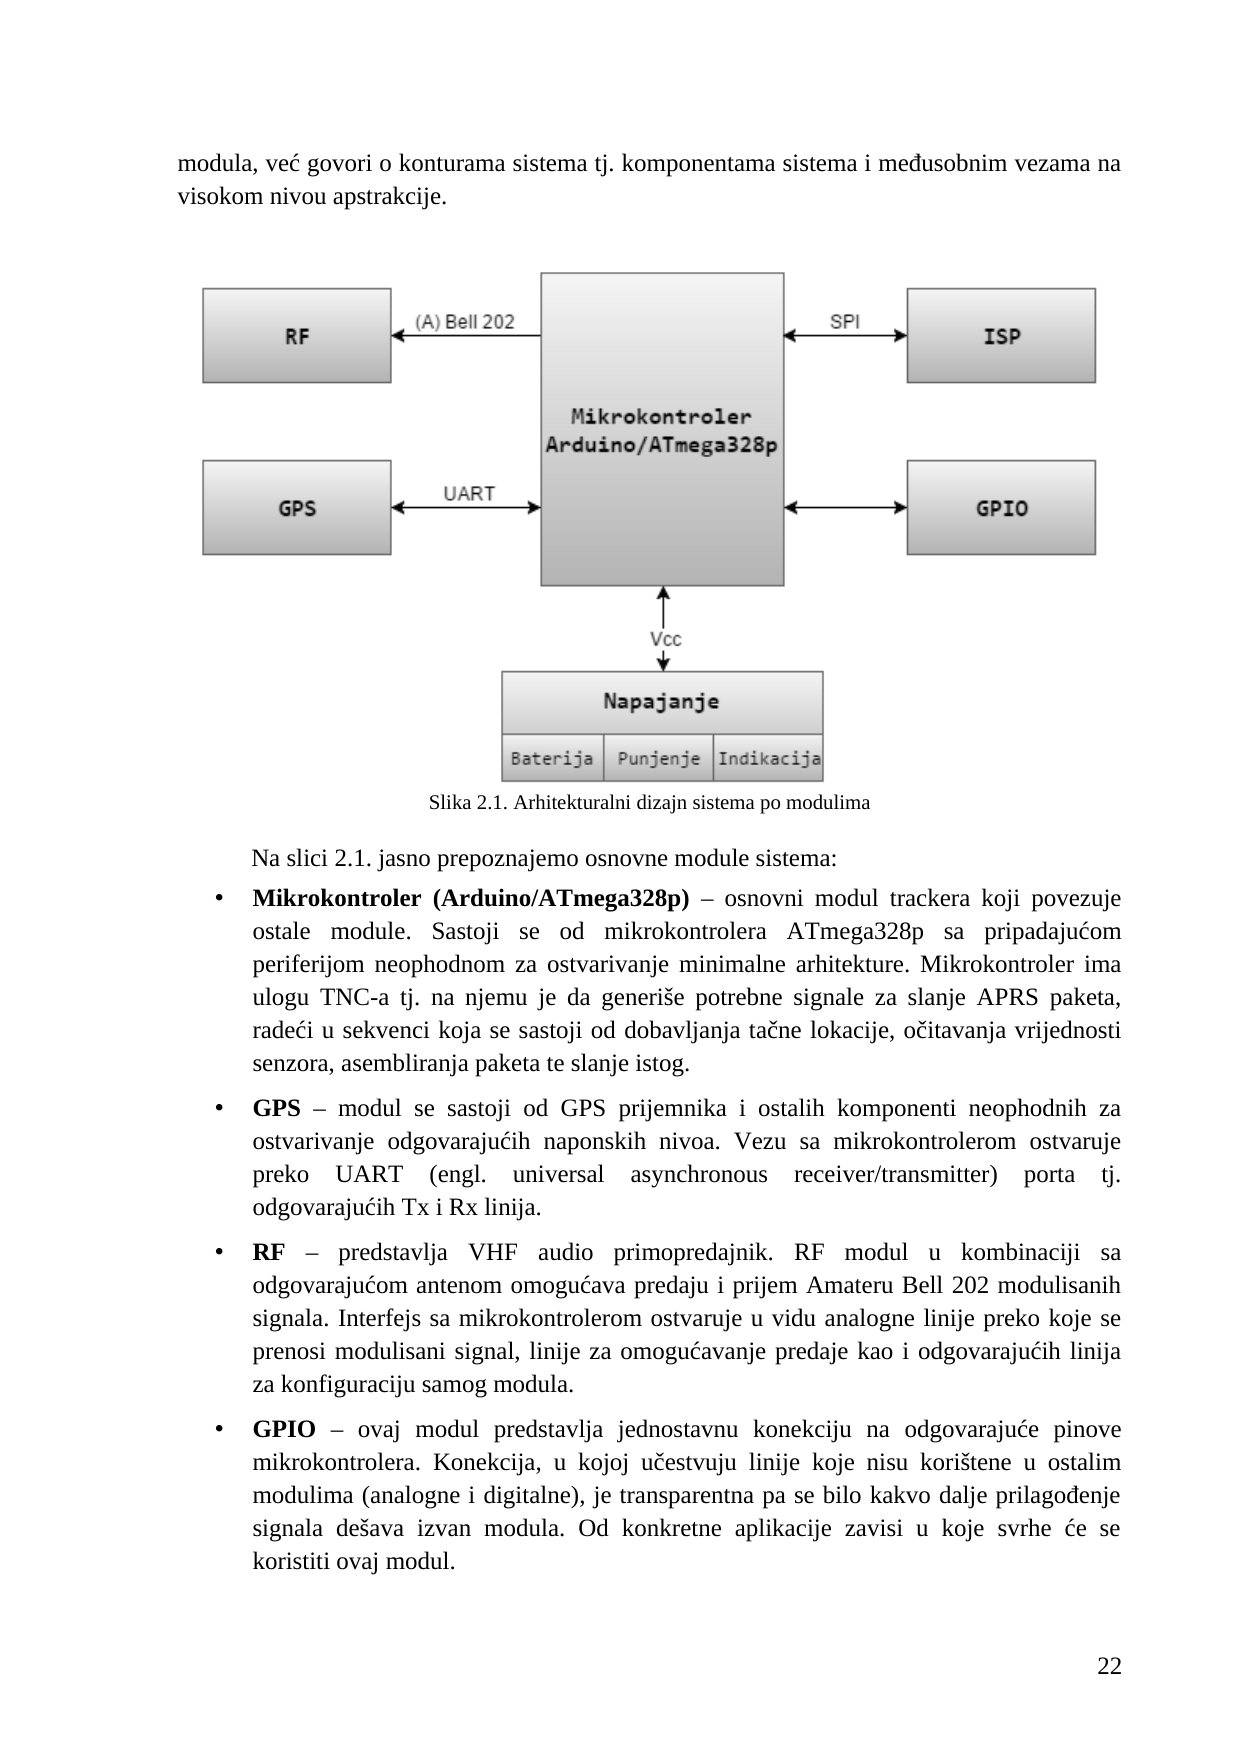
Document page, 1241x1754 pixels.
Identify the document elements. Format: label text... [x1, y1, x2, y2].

list GPS – modul se sastoji od GPS prijemnika i ostalih komponenti neophodnih za ostvarivanje odgovarajućih naponskih nivoa. Vezu sa mikrokontrolerom ostvaruje preko UART (engl. universal asynchronous receiver/transmitter) porta tj. odgovarajućih Tx i Rx linija. [215, 1093, 1122, 1221]
list GPIO – ovaj modul predstavlja jednostavnu konekciju na odgovarajuće pinove mikrokontrolera. Konekcija, u kojoj učestvuju linije koje nisu korištene u ostalim modulima (analogne i digitalne), je transparentna pa se bilo kakvo dalje prilagođenje signala dešava izvan modula. Od konkretne aplikacije zavisi u koje svrhe će se koristiti ovaj modul. [215, 1414, 1122, 1575]
picture [202, 271, 1098, 790]
text modula, već govori o konturama sistema tj. komponentama sistema i međusobnim vezama na visokom nivou apstrakcije. [177, 148, 1122, 209]
list Mikrokontroler (Arduino/ATmega328p) – osnovni modul trackera koji povezuje ostale module. Sastoji se od mikrokontrolera ATmega328p sa pripadajućom periferijom neophodnom za ostvarivanje minimalne arhitekture. Mikrokontroler ima ulogu TNC-a tj. na njemu je da generiše potrebne signale za slanje APRS paketa, radeći u sekvenci koja se sastoji od dobavljanja tačne lokacije, očitavanja vrijednosti senzora, asembliranja paketa te slanje istog. [215, 883, 1122, 1077]
text Slika 2.1. Arhitekturalni dizajn sistema po modulima [177, 790, 1122, 814]
list RF – predstavlja VHF audio primopredajnik. RF modul u kombinaciji sa odgovarajućom antenom omogućava predaju i prijem Amateru Bell 202 modulisanih signala. Interfejs sa mikrokontrolerom ostvaruje u vidu analogne linije preko koje se prenosi modulisani signal, linije za omogućavanje predaje kao i odgovarajućih linija za konfiguraciju samog modula. [215, 1237, 1122, 1398]
text Na slici 2.1. jasno prepoznajemo osnovne module sistema: [177, 843, 1122, 872]
